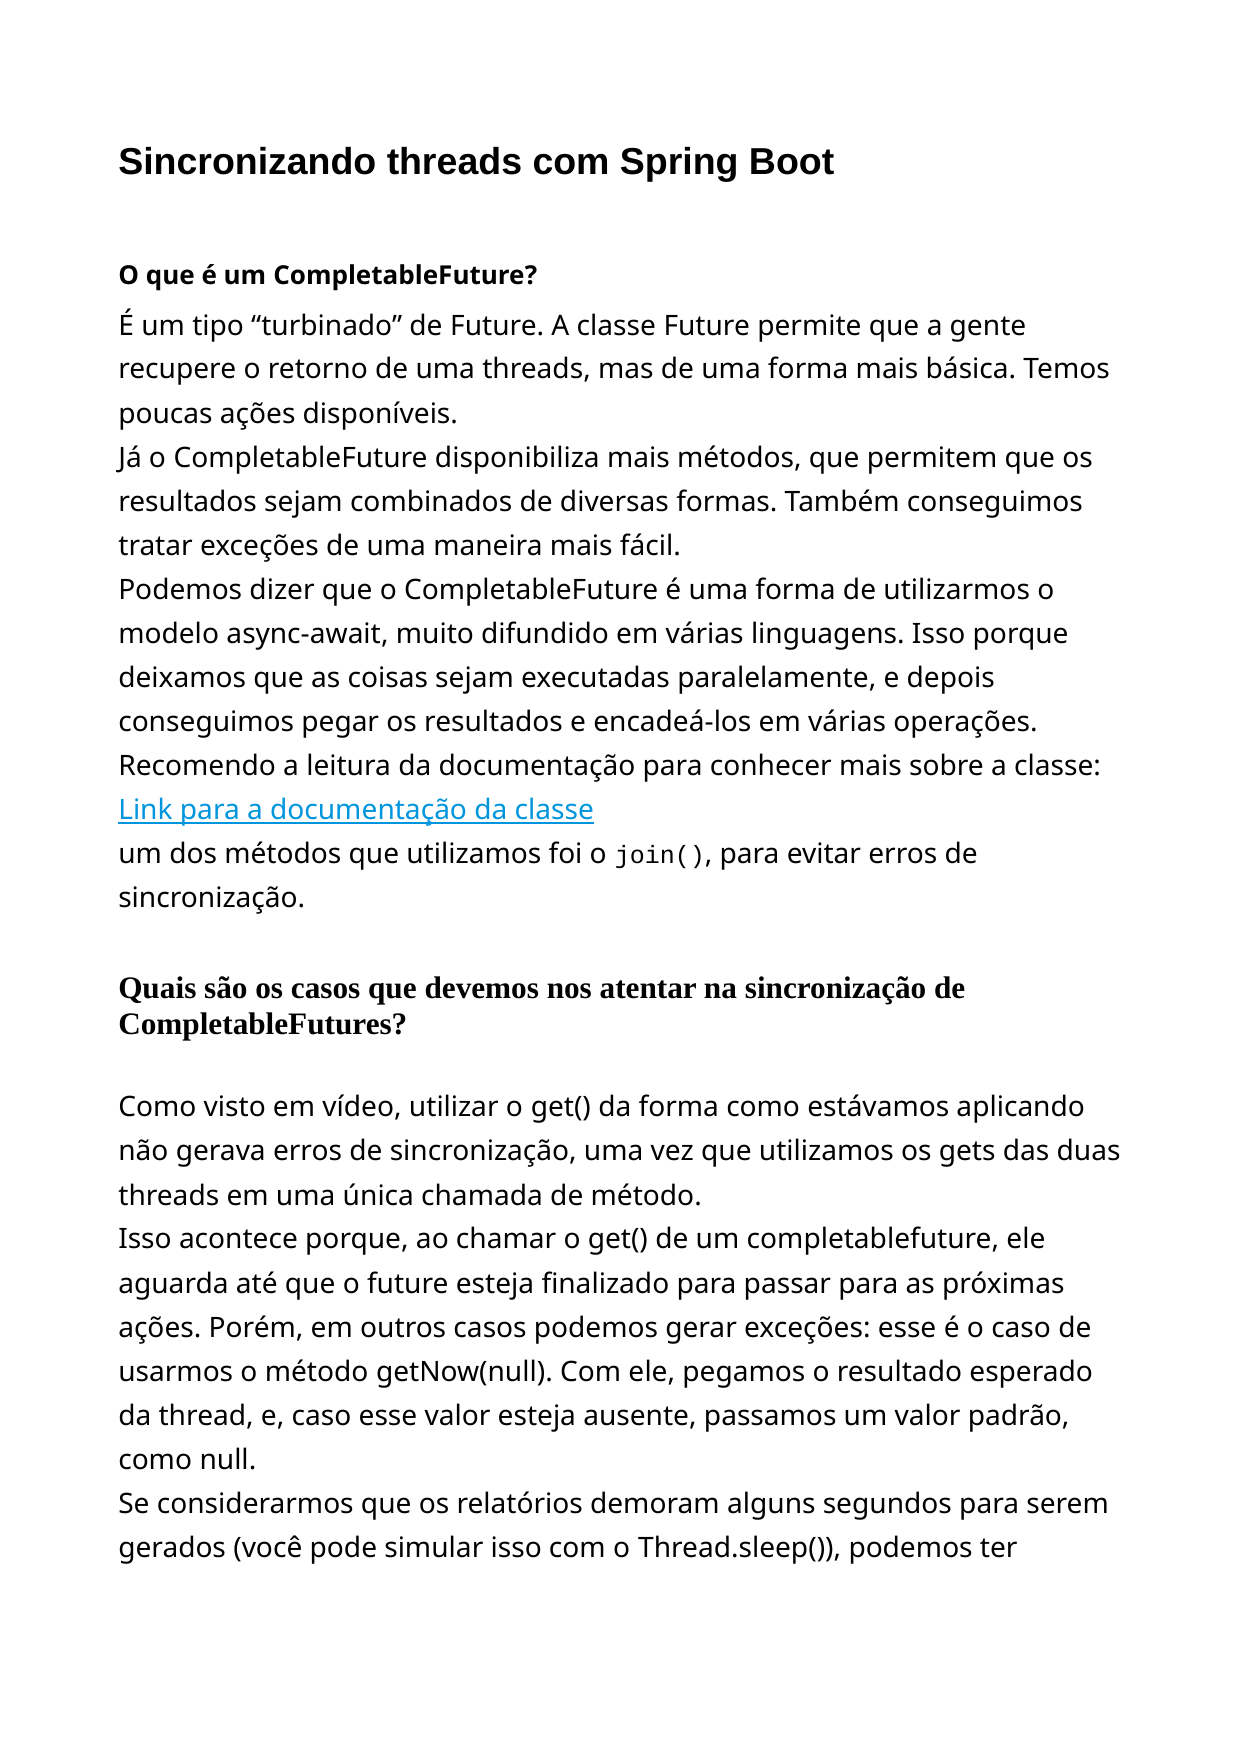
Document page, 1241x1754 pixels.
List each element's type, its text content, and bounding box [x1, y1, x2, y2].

text É um tipo “turbinado” de Future. A classe Future permite que a gente recupere o retorno de uma threads, mas de uma forma mais básica. Temos poucas ações disponíveis. [118, 305, 1122, 431]
text Isso acontece porque, ao chamar o get() de um completablefuture, ele aguarda até que o future esteja finalizado para passar para as próximas ações. Porém, em outros casos podemos gerar exceções: esse é o caso de usarmos o método getNow(null). Com ele, pegamos o resultado esperado da thread, e, caso esse valor esteja ausente, passamos um valor padrão, como null. [118, 1219, 1122, 1477]
subtitle O que é um CompletableFuture? [118, 257, 1122, 292]
text Como visto em vídeo, utilizar o get() da forma como estávamos aplicando não gerava erros de sincronização, uma vez que utilizamos os gets das duas threads em uma única chamada de método. [118, 1087, 1122, 1213]
text Já o CompletableFuture disponibiliza mais métodos, que permitem que os resultados sejam combinados de diversas formas. Também conseguimos tratar exceções de uma maneira mais fácil. [118, 437, 1122, 563]
text Podemos dizer que o CompletableFuture é uma forma de utilizarmos o modelo async-await, muito difundido em várias linguagens. Isso porque deixamos que as coisas sejam executadas paralelamente, e depois conseguimos pegar os resultados e encadeá-los em várias operações. [118, 569, 1122, 740]
text um dos métodos que utilizamos foi o join(), para evitar erros de sincronização. [118, 833, 1122, 916]
subtitle Quais são os casos que devemos nos atentar na sincronização de CompletableFutures? [118, 969, 1122, 1041]
text Recomendo a leitura da documentação para conhecer mais sobre a classe: Link para a documentação da classe [118, 745, 1122, 828]
subtitle Sincronizando threads com Spring Boot [118, 139, 1122, 182]
text Se considerarmos que os relatórios demoram alguns segundos para serem gerados (você pode simular isso com o Thread.sleep()), podemos ter [118, 1483, 1122, 1566]
